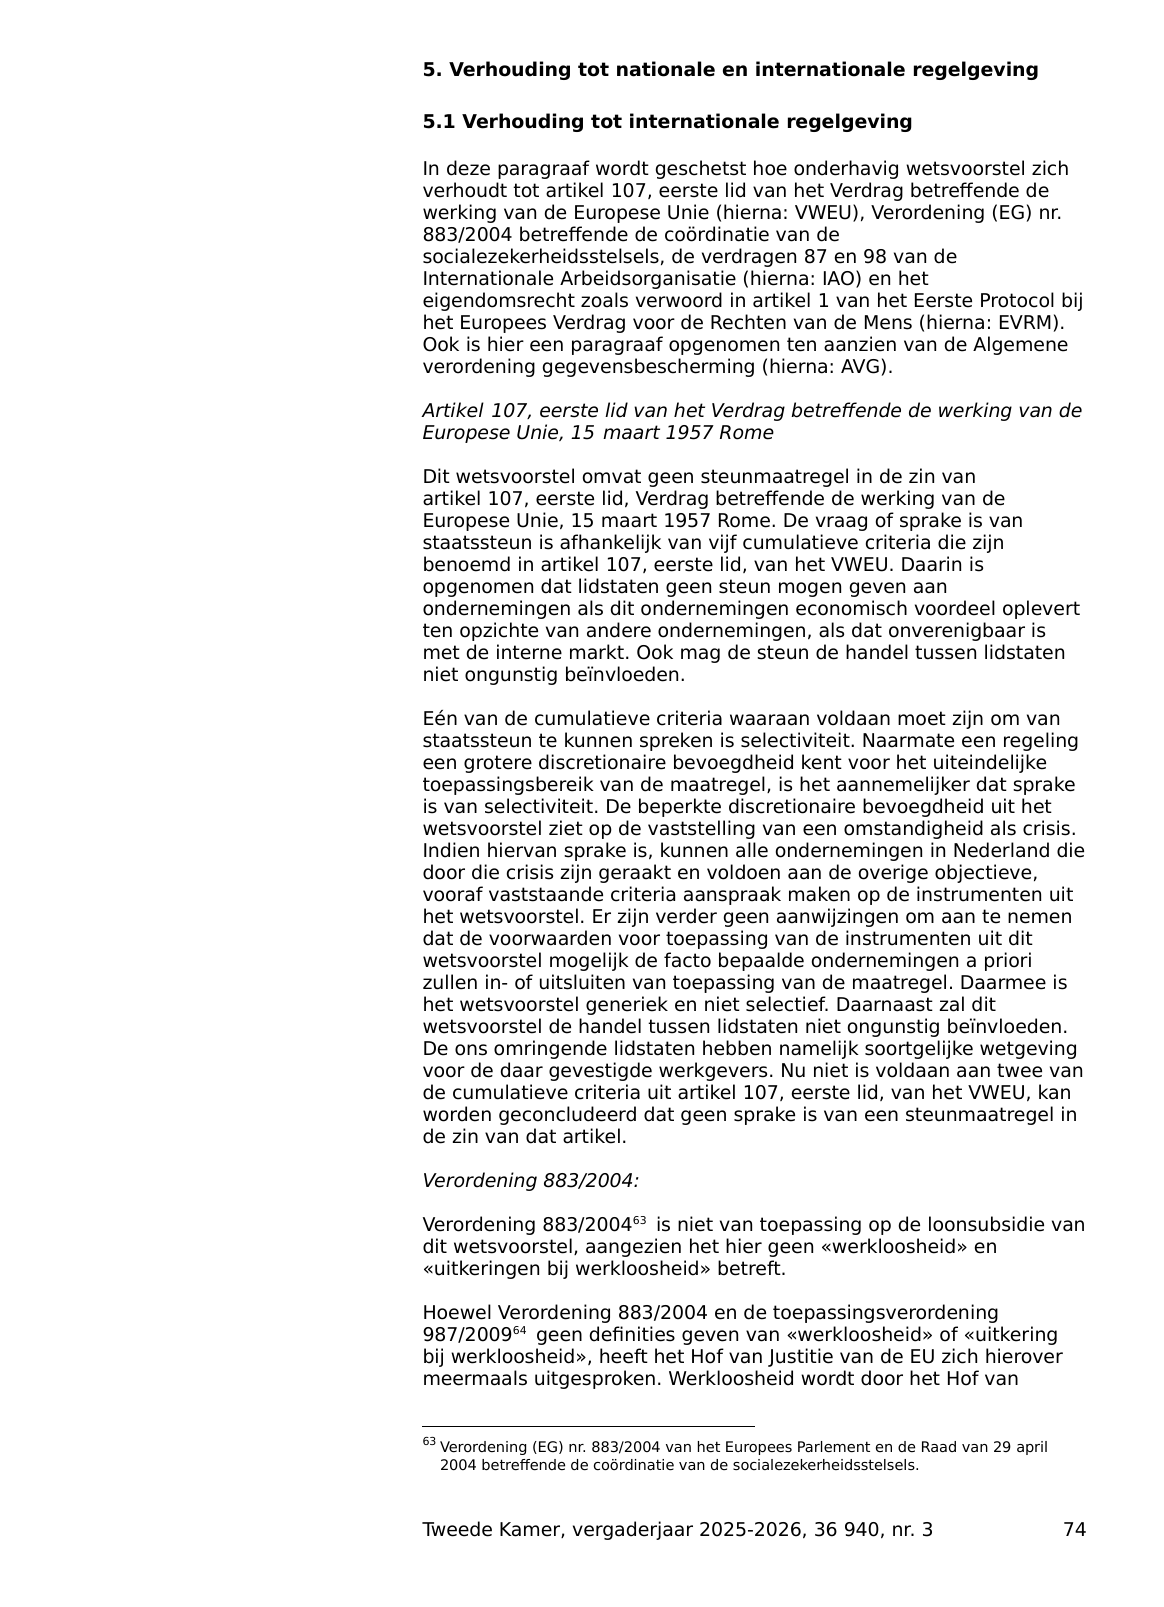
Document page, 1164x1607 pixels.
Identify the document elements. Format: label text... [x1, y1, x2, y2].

subtitle 5.1 Verhouding tot internationale regelgeving [422, 111, 1087, 133]
text Eén van de cumulatieve criteria waaraan voldaan moet zijn om van staatssteun te kunnen spreken is selectiviteit. Naarmate een regeling een grotere discretionaire bevoegdheid kent voor het uiteindelijke toepassingsbereik van de maatregel, is het aannemelijker dat sprake is van selectiviteit. De beperkte discretionaire bevoegdheid uit het wetsvoorstel ziet op de vaststelling van een omstandigheid als crisis. Indien hiervan sprake is, kunnen alle ondernemingen in Nederland die door die crisis zijn geraakt en voldoen aan de overige objectieve, vooraf vaststaande criteria aanspraak maken op de instrumenten uit het wetsvoorstel. Er zijn verder geen aanwijzingen om aan te nemen dat de voorwaarden voor toepassing van de instrumenten uit dit wetsvoorstel mogelijk de facto bepaalde ondernemingen a priori zullen in- of uitsluiten van toepassing van de maatregel. Daarmee is het wetsvoorstel generiek en niet selectief. Daarnaast zal dit wetsvoorstel de handel tussen lidstaten niet ongunstig beïnvloeden. De ons omringende lidstaten hebben namelijk soortgelijke wetgeving voor de daar gevestigde werkgevers. Nu niet is voldaan aan twee van de cumulatieve criteria uit artikel 107, eerste lid, van het VWEU, kan worden geconcludeerd dat geen sprake is van een steunmaatregel in de zin van dat artikel. [422, 708, 1087, 1148]
text Hoewel Verordening 883/2004 en de toepassingsverordening 987/2009 geen definities geven van «werkloosheid» of «uitkering bij werkloosheid», heeft het Hof van Justitie van de EU zich hierover meermaals uitgesproken. Werkloosheid wordt door het Hof van [422, 1302, 1087, 1390]
subtitle Artikel 107, eerste lid van het Verdrag betreffende de werking van de Europese Unie, 15 maart 1957 Rome [422, 400, 1087, 444]
subtitle Verordening 883/2004: [422, 1170, 1087, 1192]
text Dit wetsvoorstel omvat geen steunmaatregel in de zin van artikel 107, eerste lid, Verdrag betreffende de werking van de Europese Unie, 15 maart 1957 Rome. De vraag of sprake is van staatssteun is afhankelijk van vijf cumulatieve criteria die zijn benoemd in artikel 107, eerste lid, van het VWEU. Daarin is opgenomen dat lidstaten geen steun mogen geven aan ondernemingen als dit ondernemingen economisch voordeel oplevert ten opzichte van andere ondernemingen, als dat onverenigbaar is met de interne markt. Ook mag de steun de handel tussen lidstaten niet ongunstig beïnvloeden. [422, 466, 1087, 686]
text In deze paragraaf wordt geschetst hoe onderhavig wetsvoorstel zich verhoudt tot artikel 107, eerste lid van het Verdrag betreffende de werking van de Europese Unie (hierna: VWEU), Verordening (EG) nr. 883/2004 betreffende de coördinatie van de socialezekerheidsstelsels, de verdragen 87 en 98 van de Internationale Arbeidsorganisatie (hierna: IAO) en het eigendomsrecht zoals verwoord in artikel 1 van het Eerste Protocol bij het Europees Verdrag voor de Rechten van de Mens (hierna: EVRM). Ook is hier een paragraaf opgenomen ten aanzien van de Algemene verordening gegevensbescherming (hierna: AVG). [422, 158, 1087, 378]
subtitle 5. Verhouding tot nationale en internationale regelgeving [422, 59, 1087, 81]
text Verordening (EG) nr. 883/2004 van het Europees Parlement en de Raad van 29 april 2004 betreffende de coördinatie van de socialezekerheidsstelsels. [422, 1435, 1087, 1474]
text Verordening 883/2004 is niet van toepassing op de loonsubsidie van dit wetsvoorstel, aangezien het hier geen «werkloosheid» en «uitkeringen bij werkloosheid» betreft. [422, 1214, 1087, 1280]
